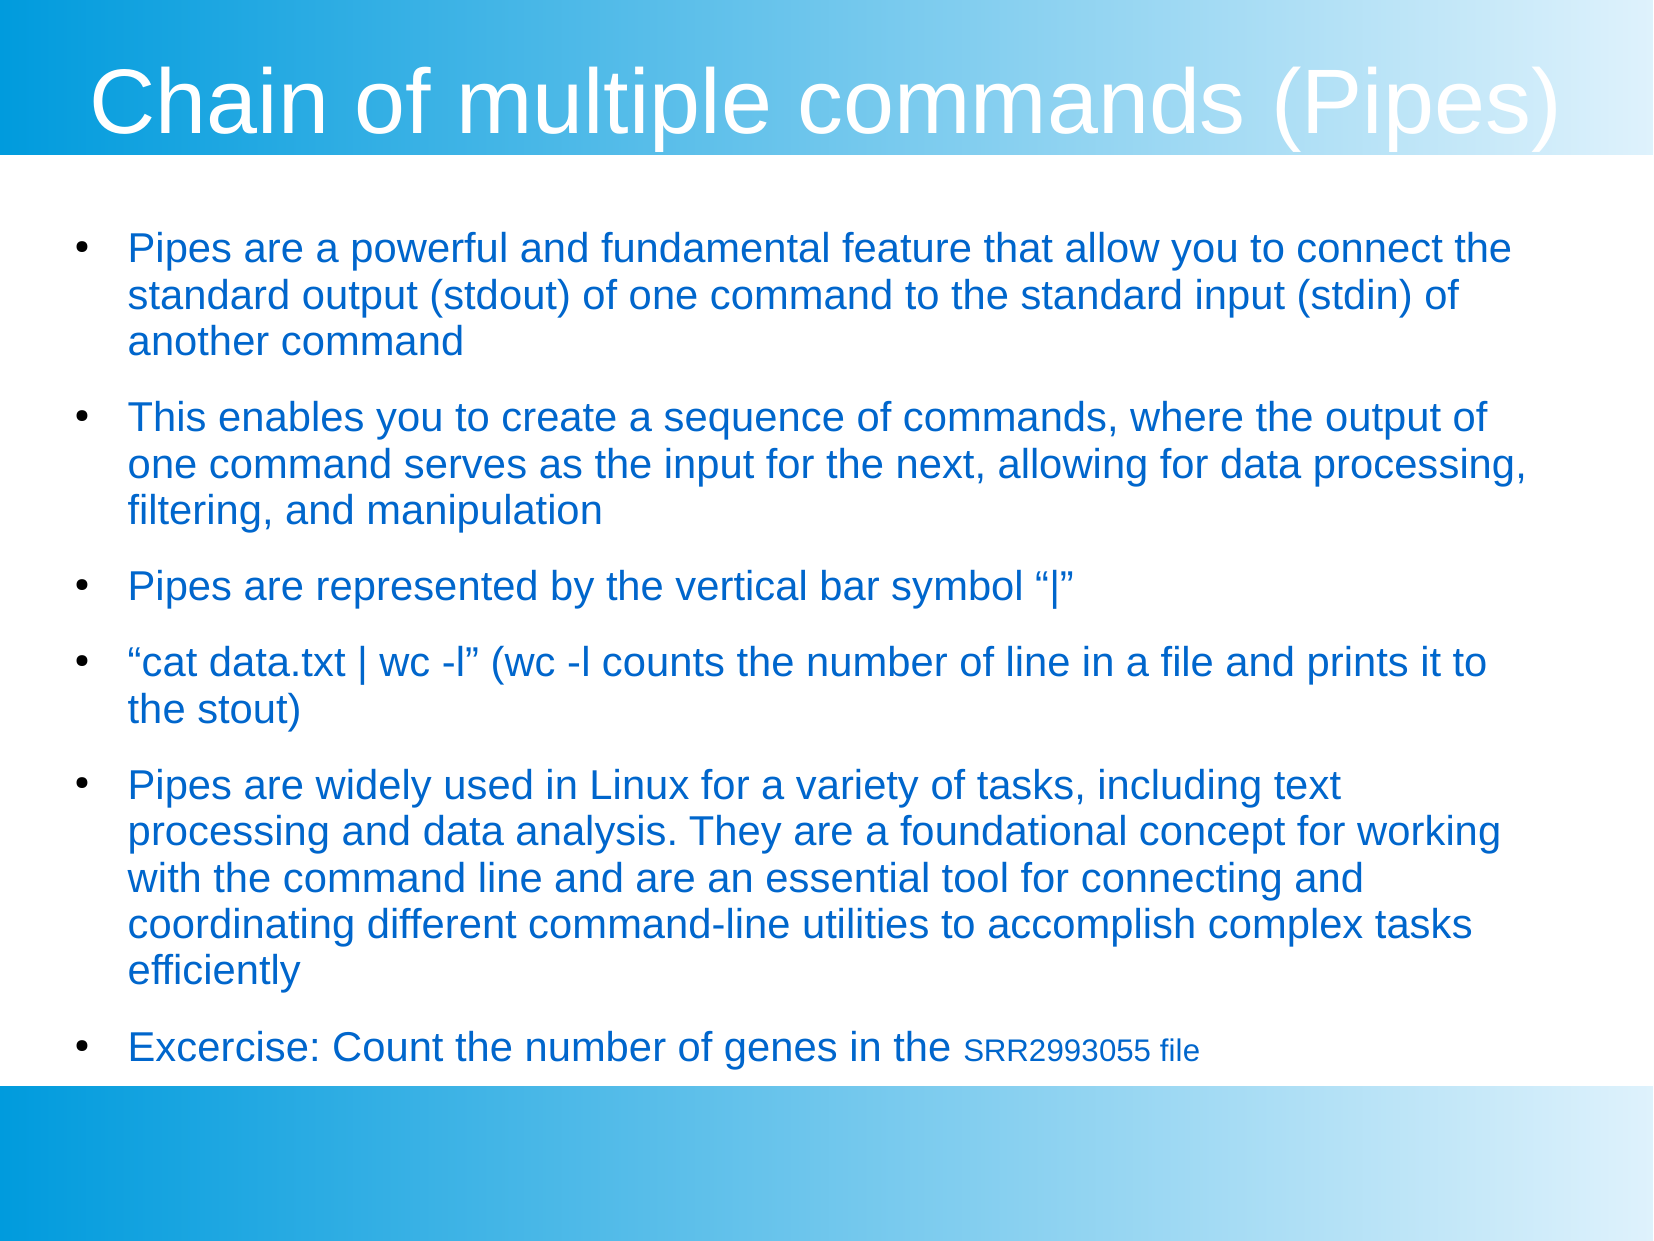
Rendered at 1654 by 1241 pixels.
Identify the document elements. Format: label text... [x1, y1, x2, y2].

list Pipes are a powerful and fundamental feature that allow you to connect the standard output (stdout) of one command to the standard input (stdin) of another command This enables you to create a sequence of commands, where the output of one command serves as the input for the next, allowing for data processing, filtering, and manipulation Pipes are represented by the vertical bar symbol “|” “cat data.txt | wc -l” (wc -l counts the number of line in a file and prints it to the stout) Pipes are widely used in Linux for a variety of tasks, including text processing and data analysis. They are a foundational concept for working with the command line and are an essential tool for connecting and coordinating different command-line utilities to accomplish complex tasks efficiently Excercise: Count the number of genes in the SRR2993055 file [56, 225, 1546, 1081]
title Chain of multiple commands (Pipes) [82, 49, 1571, 155]
